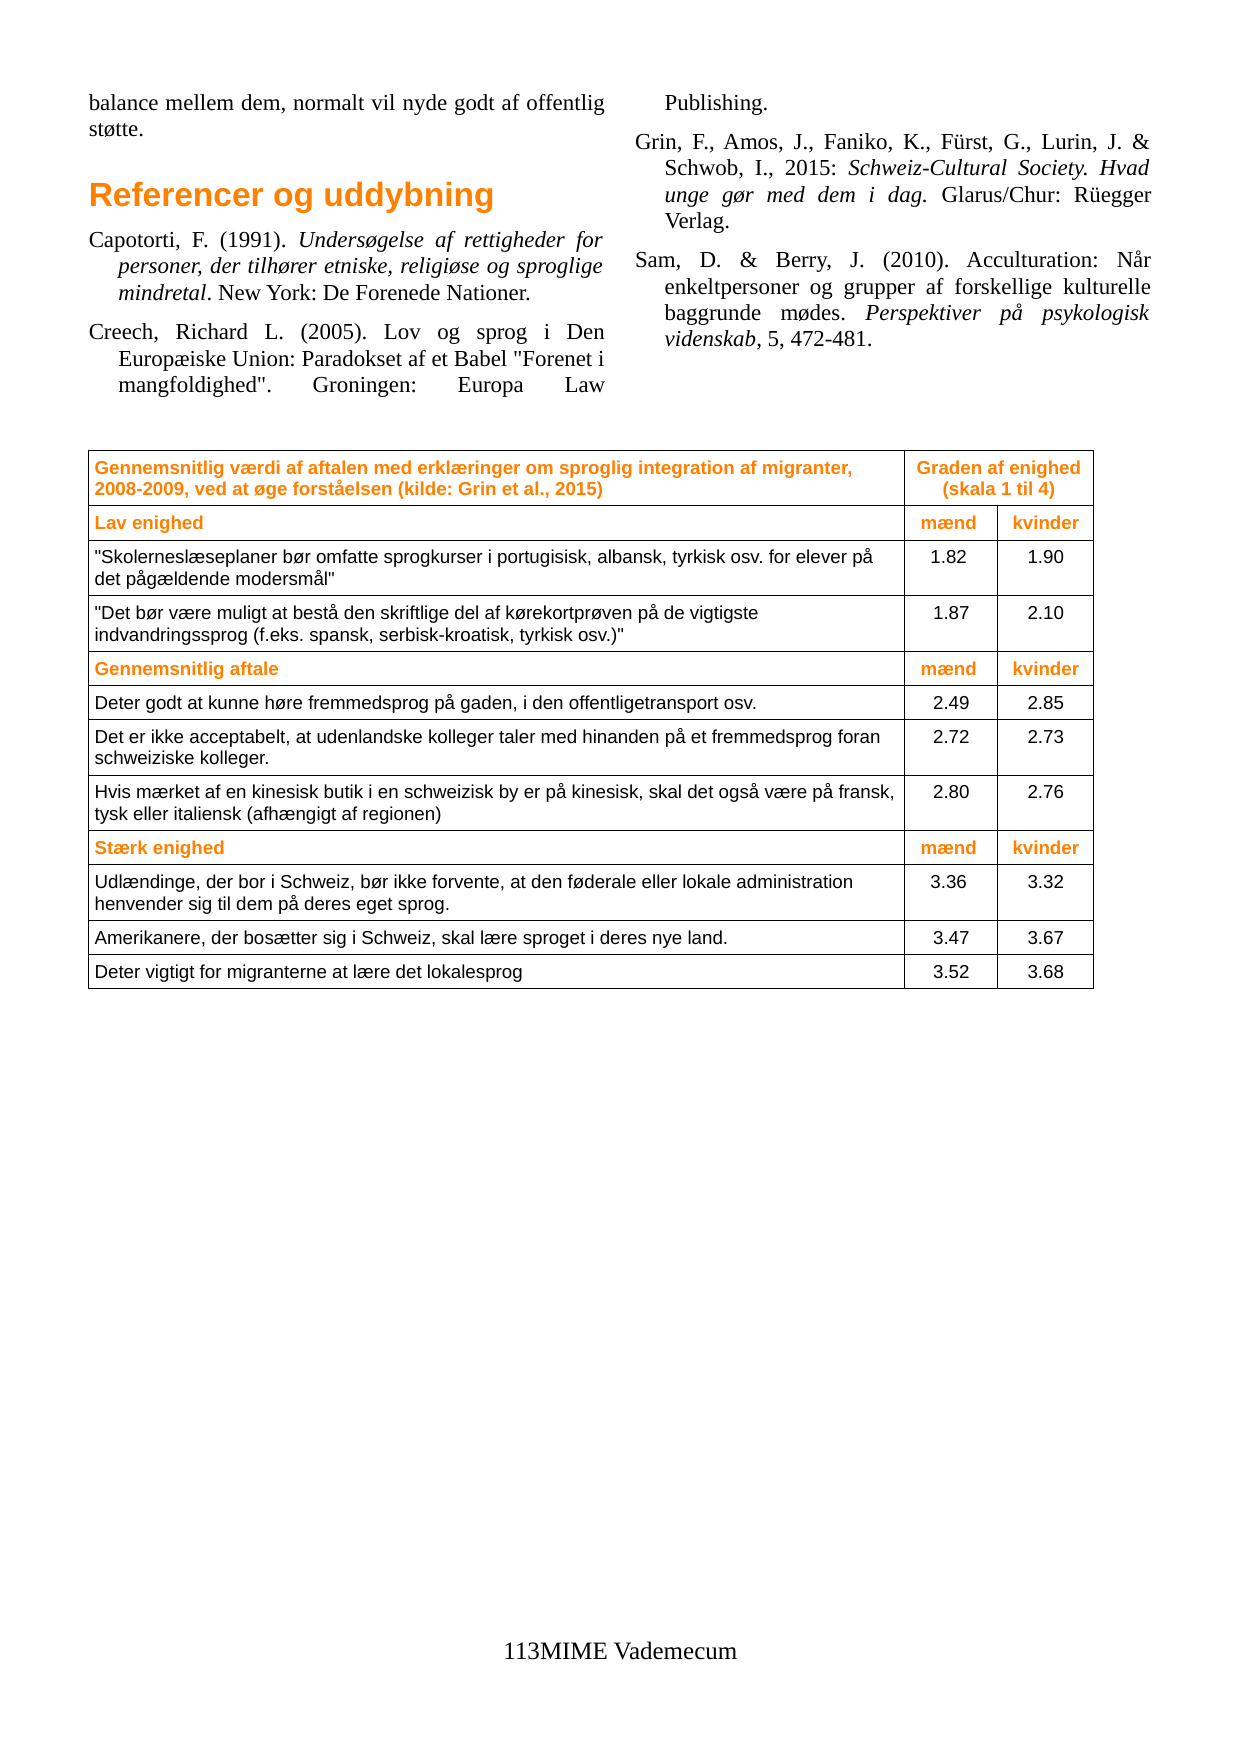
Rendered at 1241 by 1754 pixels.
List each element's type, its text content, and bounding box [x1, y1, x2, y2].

table_cell kvinder [998, 506, 1093, 539]
table_cell 3.52 [905, 955, 997, 988]
table_header Gennemsnitlig værdi af aftalen med erklæringer om sproglig integration af migranter, 2008-2009, ved at øge forståelsen (kilde: Grin et al., 2015) [89, 451, 904, 505]
table_cell "Skolerneslæseplaner bør omfatte sprogkurser i portugisisk, albansk, tyrkisk osv. for elever på det pågældende modersmål" [89, 541, 904, 595]
table_cell kvinder [998, 831, 1093, 864]
table_cell "Det bør være muligt at bestå den skriftlige del af kørekortprøven på de vigtigste indvandringssprog (f.eks. spansk, serbisk-kroatisk, tyrkisk osv.)" [89, 596, 904, 651]
table_cell kvinder [998, 652, 1093, 685]
table_cell 2.80 [905, 776, 997, 830]
table_cell Lav enighed [89, 506, 904, 539]
table_cell 3.32 [998, 865, 1093, 920]
table_cell Deter godt at kunne høre fremmedsprog på gaden, i den offentligetransport osv. [89, 686, 904, 719]
text Grin, F., Amos, J., Faniko, K., Fürst, G., Lurin, J. & Schwob, I., 2015: Schweiz-Cultural Society. Hvad unge gør med dem i dag. Glarus/Chur: Rüegger Verlag. [635, 128, 1152, 233]
table_cell 2.49 [905, 686, 997, 719]
text Publishing. [635, 88, 1152, 115]
subtitle Referencer og uddybning [88, 175, 605, 214]
table_cell 2.72 [905, 720, 997, 774]
table_cell Deter vigtigt for migranterne at lære det lokalesprog [89, 955, 904, 988]
table_cell Gennemsnitlig aftale [89, 652, 904, 685]
table_cell Amerikanere, der bosætter sig i Schweiz, skal lære sproget i deres nye land. [89, 921, 904, 954]
table_cell 2.73 [998, 720, 1093, 774]
table_cell Hvis mærket af en kinesisk butik i en schweizisk by er på kinesisk, skal det også være på fransk, tysk eller italiensk (afhængigt af regionen) [89, 776, 904, 830]
table_cell 3.68 [998, 955, 1093, 988]
table_cell 3.67 [998, 921, 1093, 954]
table_cell 2.76 [998, 776, 1093, 830]
table_cell 3.36 [905, 865, 997, 920]
text Capotorti, F. (1991). Undersøgelse af rettigheder for personer, der tilhører etniske, religiøse og sproglige mindretal. New York: De Forenede Nationer. [88, 226, 605, 305]
text balance mellem dem, normalt vil nyde godt af offentlig støtte. [88, 88, 605, 141]
table_cell 1.82 [905, 541, 997, 595]
table_cell 1.87 [905, 596, 997, 651]
table_cell Udlændinge, der bor i Schweiz, bør ikke forvente, at den føderale eller lokale administration henvender sig til dem på deres eget sprog. [89, 865, 904, 920]
table_header Graden af enighed (skala 1 til 4) [905, 451, 1093, 505]
table_cell 2.85 [998, 686, 1093, 719]
table_cell Det er ikke acceptabelt, at udenlandske kolleger taler med hinanden på et fremmedsprog foran schweiziske kolleger. [89, 720, 904, 774]
table_cell mænd [905, 506, 997, 539]
table_cell mænd [905, 652, 997, 685]
table_cell mænd [905, 831, 997, 864]
table_cell Stærk enighed [89, 831, 904, 864]
table_cell 3.47 [905, 921, 997, 954]
text Sam, D. & Berry, J. (2010). Acculturation: Når enkeltpersoner og grupper af forskellige kulturelle baggrunde mødes. Perspektiver på psykologisk videnskab, 5, 472-481. [635, 246, 1152, 352]
table_cell 2.10 [998, 596, 1093, 651]
table_cell 1.90 [998, 541, 1093, 595]
text Creech, Richard L. (2005). Lov og sprog i Den Europæiske Union: Paradokset af et Babel "Forenet i mangfoldighed". Groningen: Europa Law [88, 318, 605, 397]
